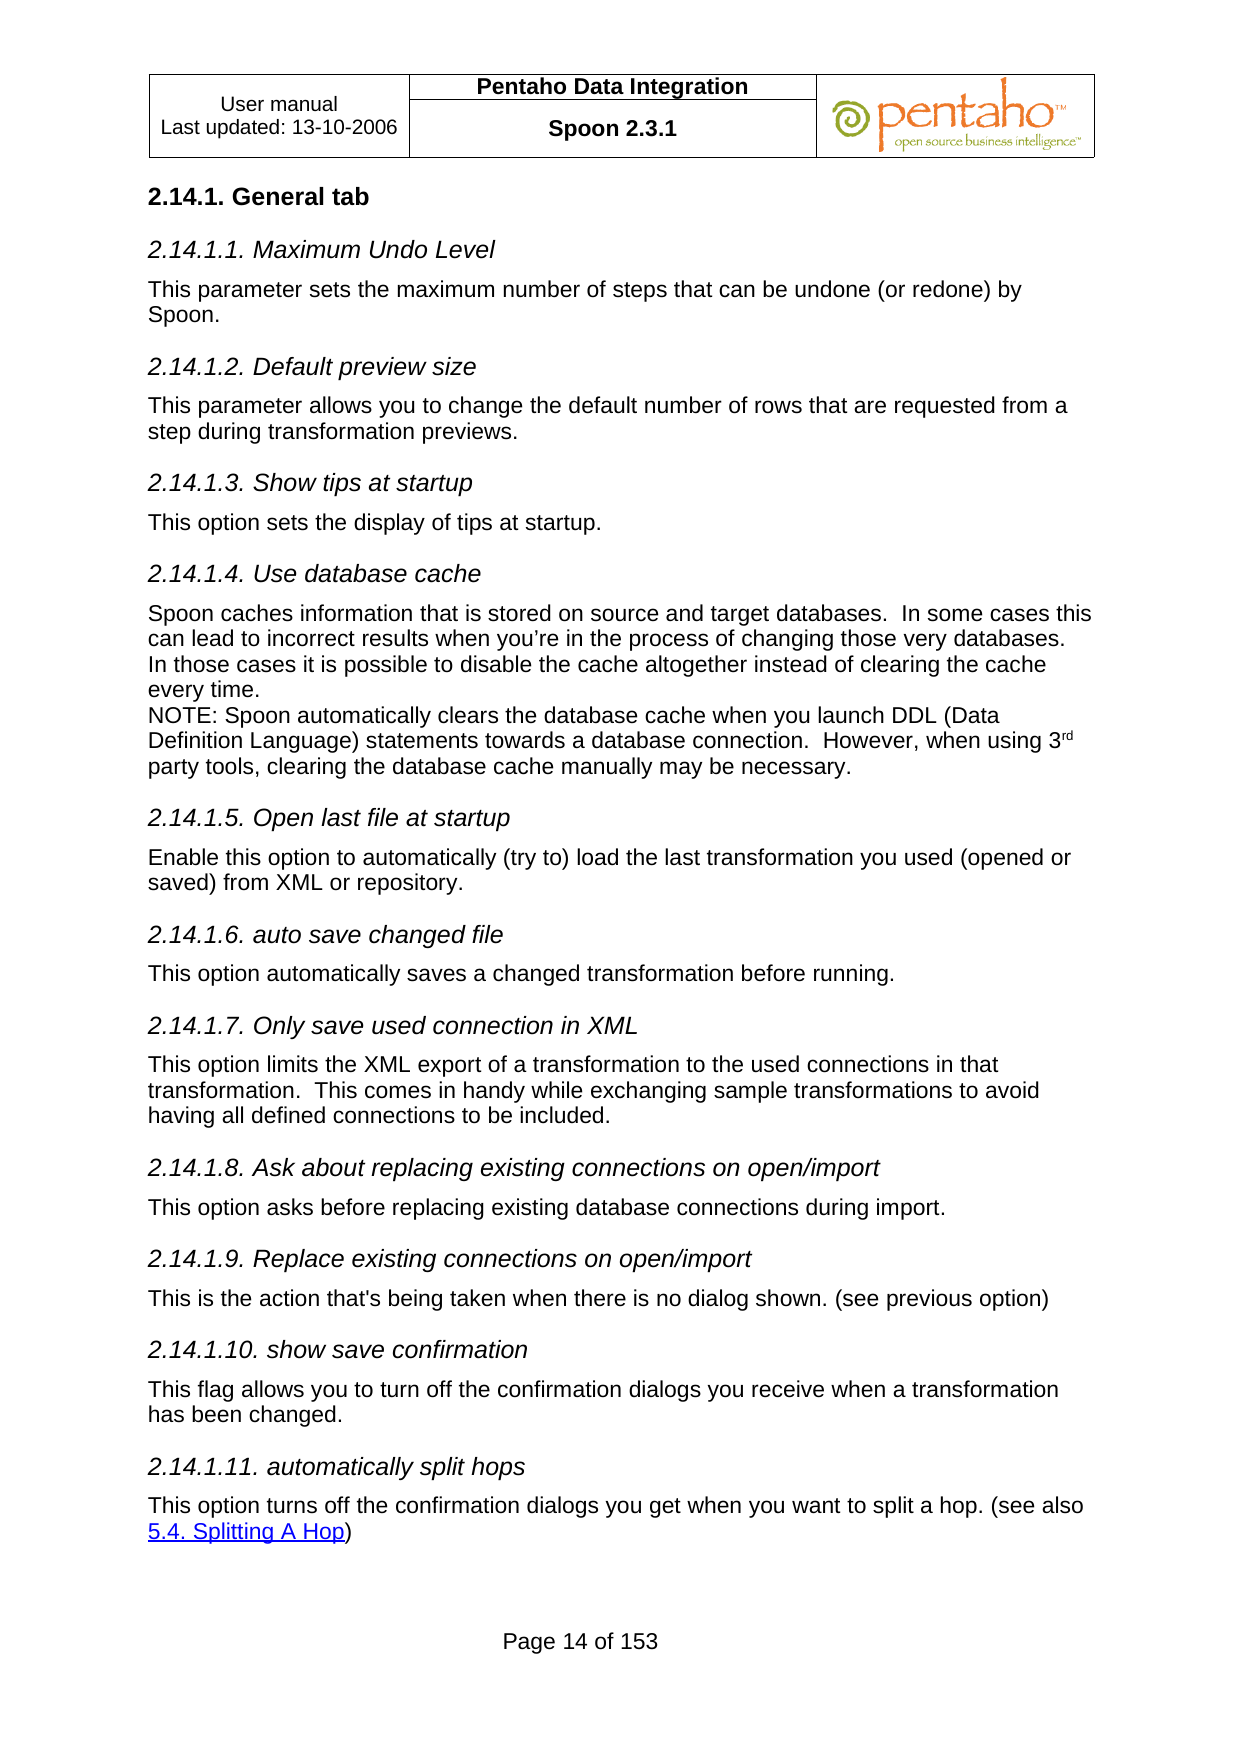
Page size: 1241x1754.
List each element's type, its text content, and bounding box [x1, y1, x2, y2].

subtitle Open last file at startup [148, 804, 1092, 832]
subtitle Replace existing connections on open/import [148, 1245, 1092, 1273]
text This flag allows you to turn off the confirmation dialogs you receive when a transformation has been changed. [148, 1376, 1092, 1427]
subtitle show save confirmation [148, 1336, 1092, 1364]
text This option limits the XML export of a transformation to the used connections in that transformation. This comes in handy while exchanging sample transformations to avoid having all defined connections to be included. [148, 1052, 1092, 1129]
text This option asks before replacing existing database connections during import. [148, 1194, 1092, 1220]
subtitle Maximum Undo Level [148, 236, 1092, 264]
text This option turns off the confirmation dialogs you get when you want to split a hop. (see also 5.4. Splitting A Hop) [148, 1493, 1092, 1544]
text Spoon caches information that is stored on source and target databases. In some cases this can lead to incorrect results when you’re in the process of changing those very databases. In those cases it is possible to disable the cache altogether instead of clearing the cache every time. [148, 600, 1092, 702]
subtitle General tab [148, 183, 1092, 211]
text NOTE: Spoon automatically clears the database cache when you launch DDL (Data Definition Language) statements towards a database connection. However, when using 3rd party tools, clearing the database cache manually may be necessary. [148, 702, 1092, 779]
text Enable this option to automatically (try to) load the last transformation you used (opened or saved) from XML or repository. [148, 844, 1092, 896]
subtitle automatically split hops [148, 1452, 1092, 1480]
subtitle auto save changed file [148, 921, 1092, 949]
subtitle Ask about replacing existing connections on open/import [148, 1154, 1092, 1182]
text This parameter allows you to change the default number of rows that are requested from a step during transformation previews. [148, 393, 1092, 444]
subtitle Default preview size [148, 352, 1092, 380]
text This parameter sets the maximum number of steps that can be undone (or redone) by Spoon. [148, 276, 1092, 327]
subtitle Only save used connection in XML [148, 1012, 1092, 1040]
text This option sets the display of tips at startup. [148, 509, 1092, 535]
text This option automatically saves a changed transformation before running. [148, 961, 1092, 987]
subtitle Use database cache [148, 560, 1092, 588]
text This is the action that's being taken when there is no dialog shown. (see previous option) [148, 1285, 1092, 1311]
subtitle Show tips at startup [148, 469, 1092, 497]
